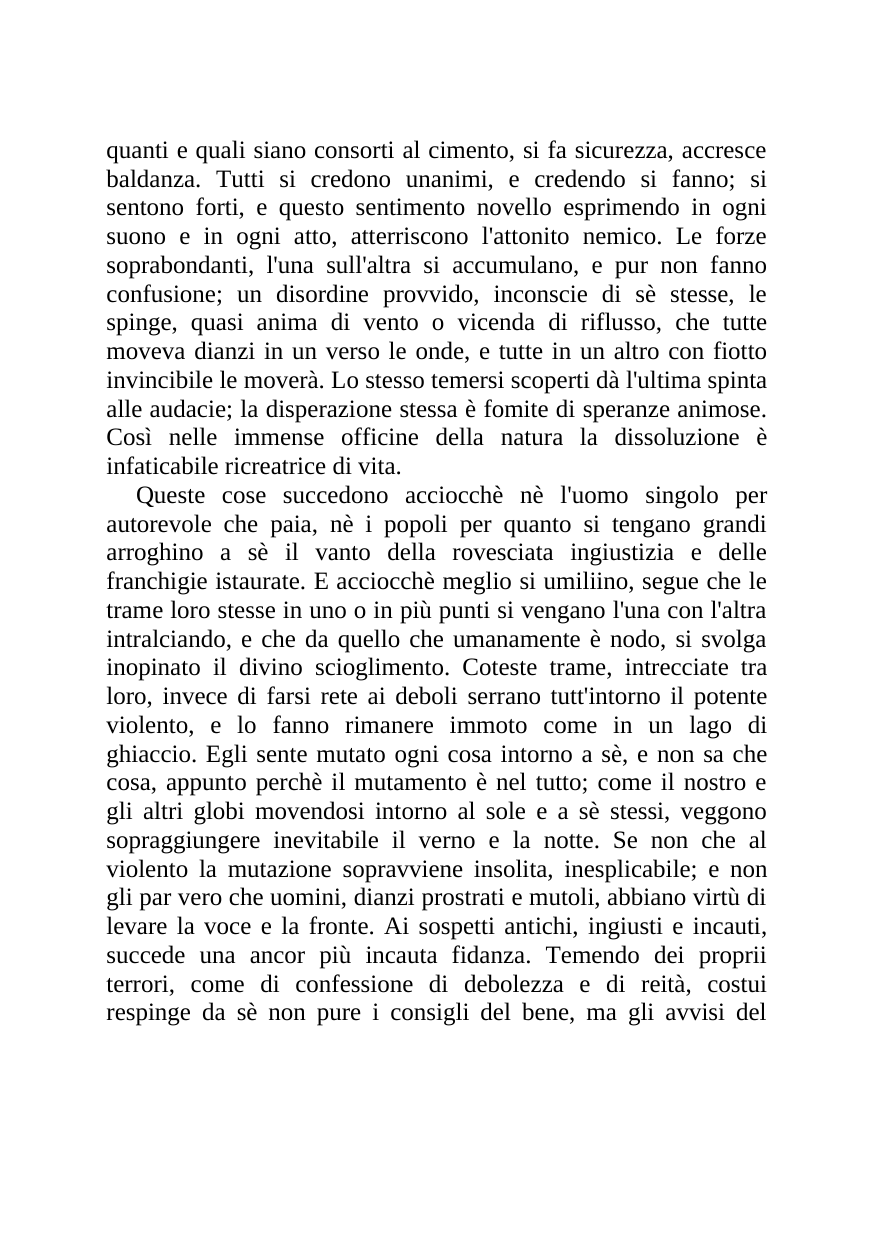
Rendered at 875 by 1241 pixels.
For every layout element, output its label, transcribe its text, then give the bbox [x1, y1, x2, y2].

text Queste cose succedono acciocchè nè l'uomo singolo per autorevole che paia, nè i popoli per quanto si tengano grandi arroghino a sè il vanto della rovesciata ingiustizia e delle franchigie istaurate. E acciocchè meglio si umiliino, segue che le trame loro stesse in uno o in più punti si vengano l'una con l'altra intralciando, e che da quello che umanamente è nodo, si svolga inopinato il divino scioglimento. Coteste trame, intrecciate tra loro, invece di farsi rete ai deboli serrano tutt'intorno il potente violento, e lo fanno rimanere immoto come in un lago di ghiaccio. Egli sente mutato ogni cosa intorno a sè, e non sa che cosa, appunto perchè il mutamento è nel tutto; come il nostro e gli altri globi movendosi intorno al sole e a sè stessi, veggono sopraggiungere inevitabile il verno e la notte. Se non che al violento la mutazione sopravviene insolita, inesplicabile; e non gli par vero che uomini, dianzi prostrati e mutoli, abbiano virtù di levare la voce e la fronte. Ai sospetti antichi, ingiusti e incauti, succede una ancor più incauta fidanza. Temendo dei proprii terrori, come di confessione di debolezza e di reità, costui respinge da sè non pure i consigli del bene, ma gli avvisi del [106, 480, 768, 1026]
text quanti e quali siano consorti al cimento, si fa sicurezza, accresce baldanza. Tutti si credono unanimi, e credendo si fanno; si sentono forti, e questo sentimento novello esprimendo in ogni suono e in ogni atto, atterriscono l'attonito nemico. Le forze soprabondanti, l'una sull'altra si accumulano, e pur non fanno confusione; un disordine provvido, inconscie di sè stesse, le spinge, quasi anima di vento o vicenda di riflusso, che tutte moveva dianzi in un verso le onde, e tutte in un altro con fiotto invincibile le moverà. Lo stesso temersi scoperti dà l'ultima spinta alle audacie; la disperazione stessa è fomite di speranze animose. Così nelle immense officine della natura la dissoluzione è infaticabile ricreatrice di vita. [106, 135, 768, 480]
